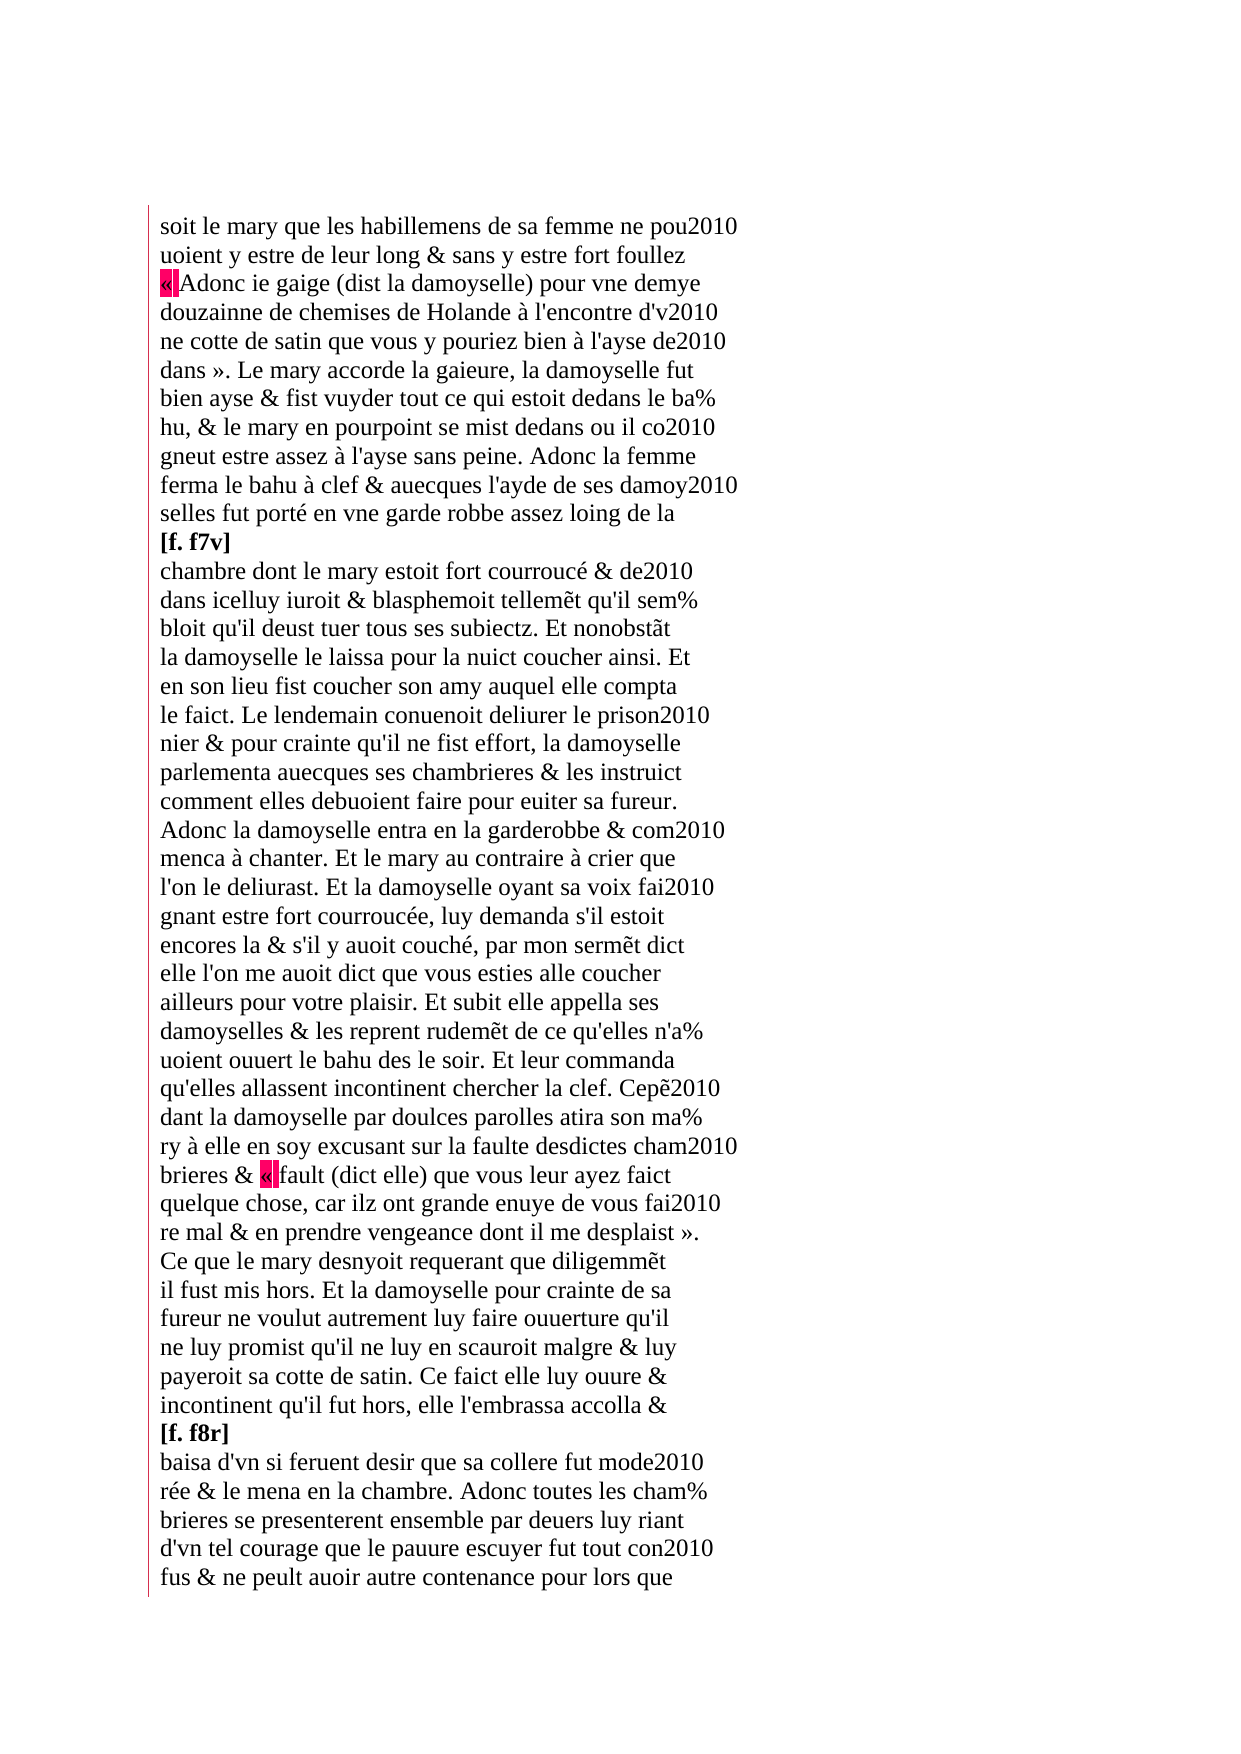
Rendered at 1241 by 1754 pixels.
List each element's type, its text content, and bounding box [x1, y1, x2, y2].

text Ce que le mary desnyoit requerant que diligemmẽt il fust mis hors. Et la damoyselle pour crainte de sa fureur ne voulut autrement luy faire ouuerture qu'il ne luy promist qu'il ne luy en scauroit malgre & luy payeroit sa cotte de satin. Ce faict elle luy ouure & incontinent qu'il fut hors, elle l'embrassa accolla & [f. f8r] baisa d'vn si feruent desir que sa collere fut mode2010 rée & le mena en la chambre. Adonc toutes les cham% brieres se presenterent ensemble par deuers luy riant d'vn tel courage que le pauure escuyer fut tout con2010 fus & ne peult auoir autre contenance pour lors que [149, 1246, 1093, 1597]
text soit le mary que les habillemens de sa femme ne pou2010 uoient y estre de leur long & sans y estre fort foullez « Adonc ie gaige (dist la damoyselle) pour vne demye douzainne de chemises de Holande à l'encontre d'v2010 ne cotte de satin que vous y pouriez bien à l'ayse de2010 dans ». Le mary accorde la gaieure, la damoyselle fut bien ayse & fist vuyder tout ce qui estoit dedans le ba% hu, & le mary en pourpoint se mist dedans ou il co2010 gneut estre assez à l'ayse sans peine. Adonc la femme ferma le bahu à clef & auecques l'ayde de ses damoy2010 selles fut porté en vne garde robbe assez loing de la [f. f7v] chambre dont le mary estoit fort courroucé & de2010 dans icelluy iuroit & blasphemoit tellemẽt qu'il sem% bloit qu'il deust tuer tous ses subiectz. Et nonobstãt la damoyselle le laissa pour la nuict coucher ainsi. Et en son lieu fist coucher son amy auquel elle compta le faict. Le lendemain conuenoit deliurer le prison2010 nier & pour crainte qu'il ne fist effort, la damoyselle parlementa auecques ses chambrieres & les instruict comment elles debuoient faire pour euiter sa fureur. [149, 205, 1093, 815]
text Adonc la damoyselle entra en la garderobbe & com2010 menca à chanter. Et le mary au contraire à crier que l'on le deliurast. Et la damoyselle oyant sa voix fai2010 gnant estre fort courroucée, luy demanda s'il estoit encores la & s'il y auoit couché, par mon sermẽt dict elle l'on me auoit dict que vous esties alle coucher ailleurs pour votre plaisir. Et subit elle appella ses damoyselles & les reprent rudemẽt de ce qu'elles n'a% uoient ouuert le bahu des le soir. Et leur commanda qu'elles allassent incontinent chercher la clef. Cepẽ2010 dant la damoyselle par doulces parolles atira son ma% ry à elle en soy excusant sur la faulte desdictes cham2010 brieres & « fault (dict elle) que vous leur ayez faict quelque chose, car ilz ont grande enuye de vous fai2010 re mal & en prendre vengeance dont il me desplaist ». [149, 815, 1093, 1246]
